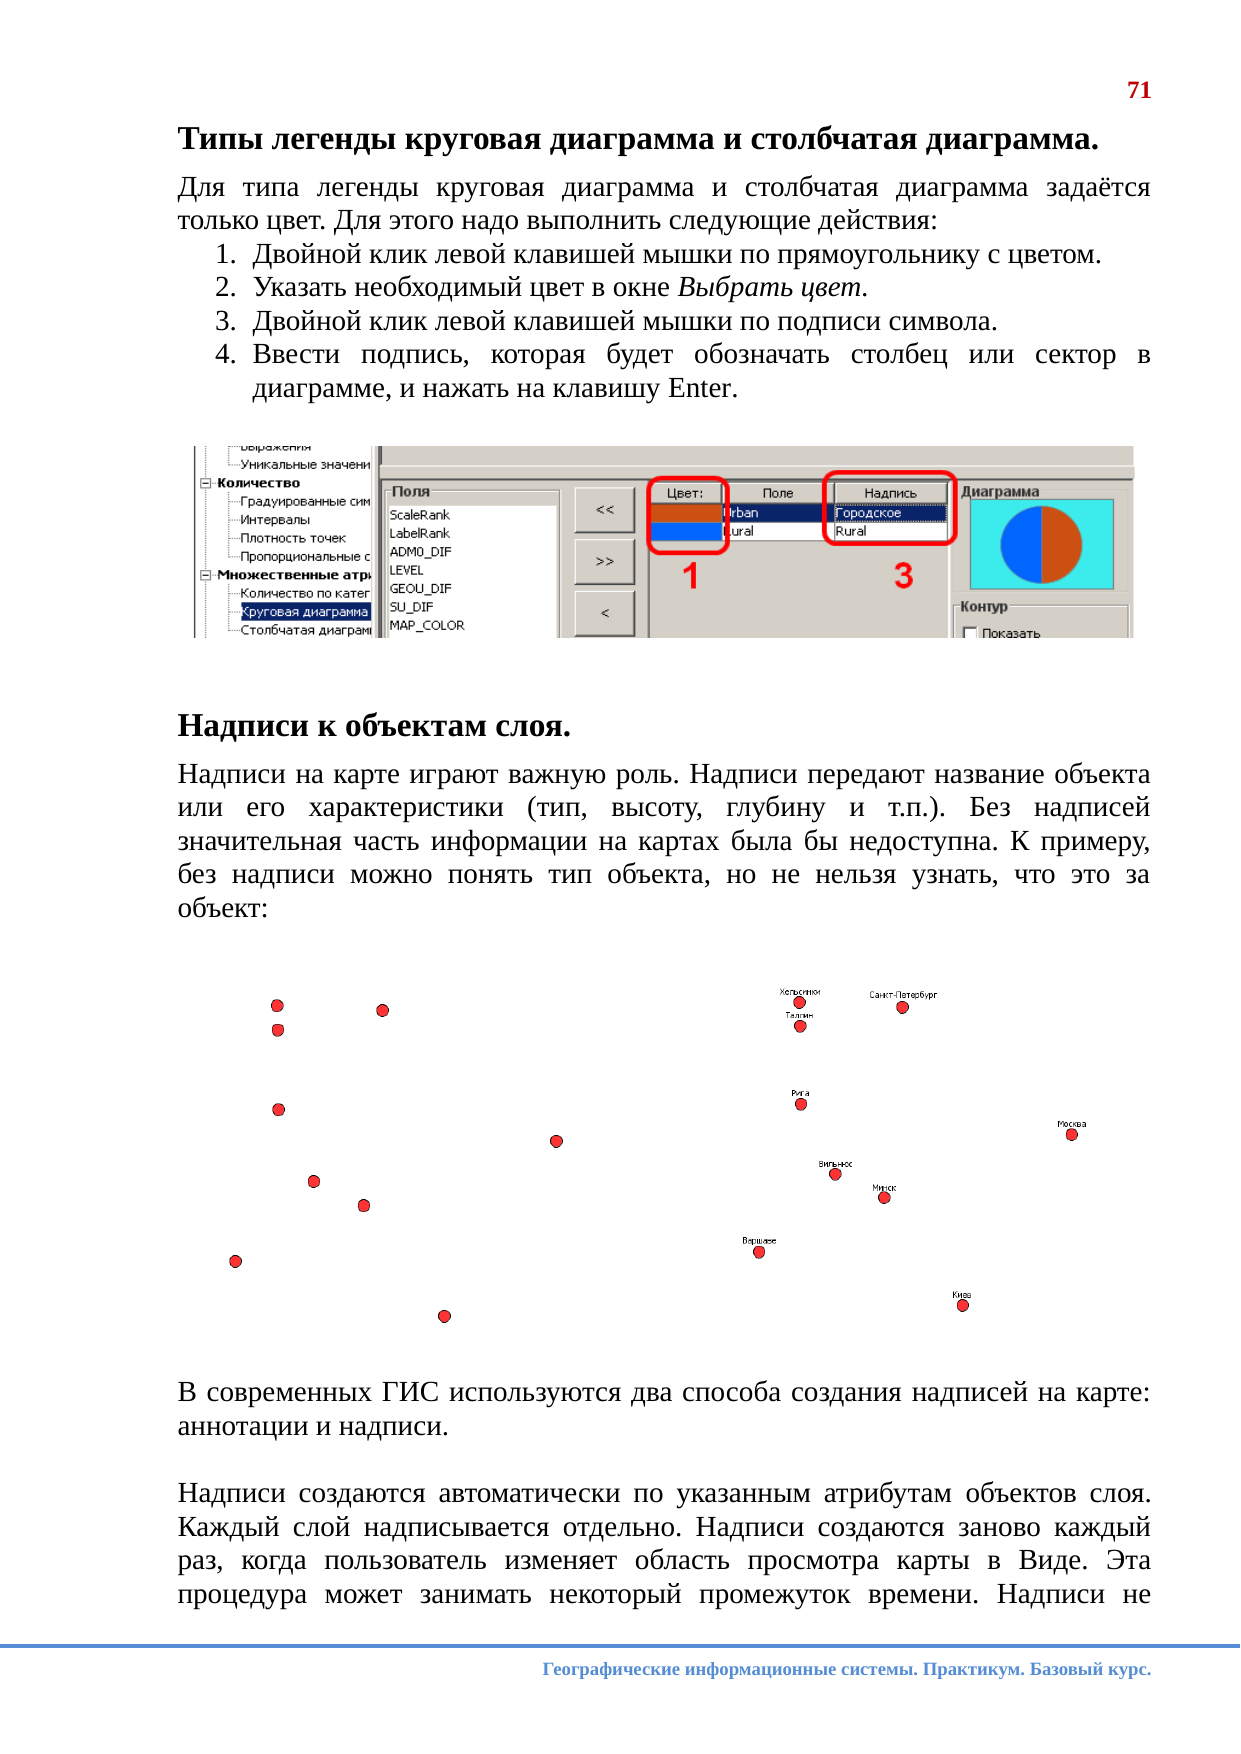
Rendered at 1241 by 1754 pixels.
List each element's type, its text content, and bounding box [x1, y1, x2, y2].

list Двойной клик левой клавишей мышки по прямоугольнику с цветом. [215, 236, 1152, 269]
text Для типа легенды круговая диаграмма и столбчатая диаграмма задаётся только цвет. Для этого надо выполнить следующие действия: [177, 169, 1152, 236]
picture [710, 966, 1099, 1332]
text Надписи к объектам слоя. [177, 705, 1152, 743]
list Ввести подпись, которая будет обозначать столбец или сектор в диаграмме, и нажать на клавишу Enter. [215, 337, 1152, 404]
picture [193, 446, 1136, 638]
list Двойной клик левой клавишей мышки по подписи символа. [215, 303, 1152, 337]
text Типы легенды круговая диаграмма и столбчатая диаграмма. [177, 118, 1152, 156]
text В современных ГИС используются два способа создания надписей на карте: аннотации и надписи. [177, 1374, 1152, 1442]
picture [193, 966, 582, 1332]
text Надписи на карте играют важную роль. Надписи передают название объекта или его характеристики (тип, высоту, глубину и т.п.). Без надписей значительная часть информации на картах была бы недоступна. К примеру, без надписи можно понять тип объекта, но не нельзя узнать, что это за объект: [177, 756, 1152, 924]
text Надписи создаются автоматически по указанным атрибутам объектов слоя. Каждый слой надписывается отдельно. Надписи создаются заново каждый раз, когда пользователь изменяет область просмотра карты в Виде. Эта процедура может занимать некоторый промежуток времени. Надписи не [177, 1475, 1152, 1609]
list Указать необходимый цвет в окне Выбрать цвет. [215, 269, 1152, 303]
